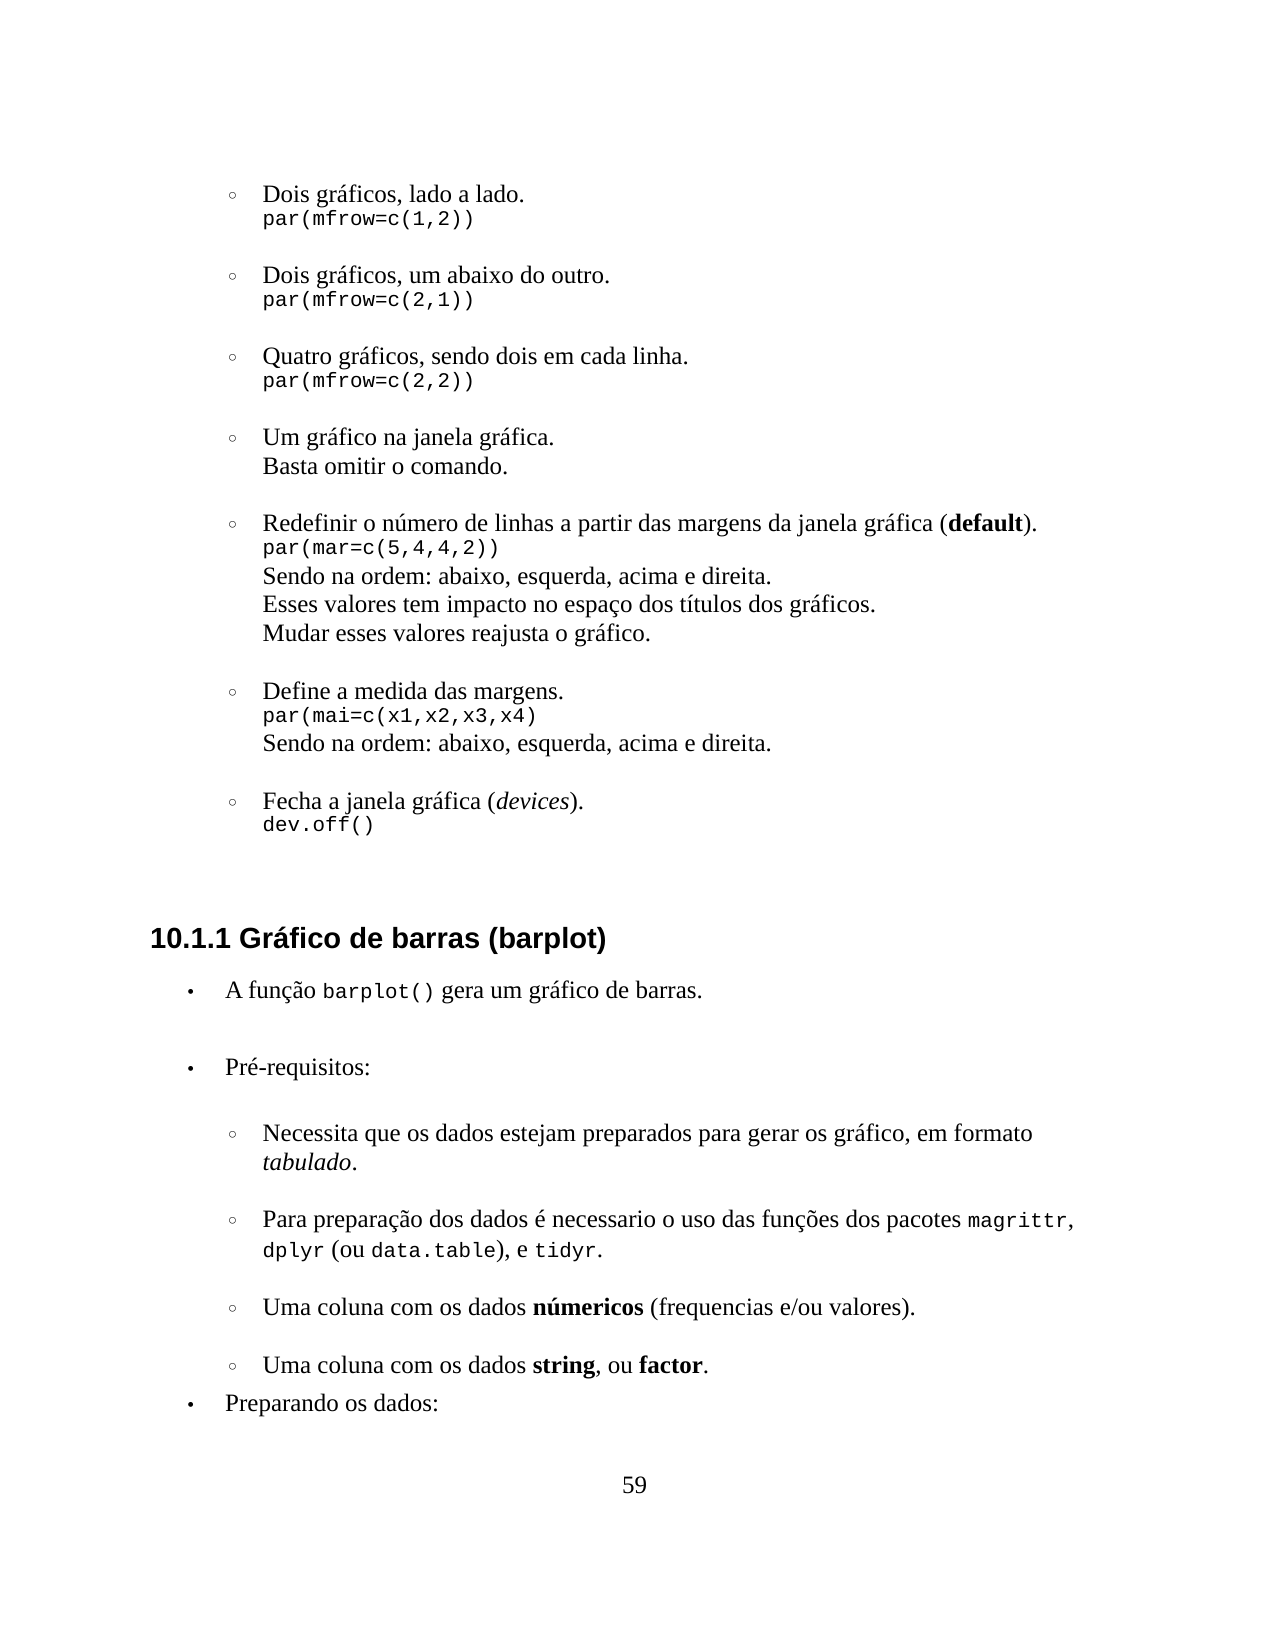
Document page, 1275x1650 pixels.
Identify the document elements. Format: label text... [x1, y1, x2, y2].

list Pré-requisitos: [187, 1052, 1125, 1109]
list [187, 150, 1125, 179]
list Um gráfico na janela gráfica. Basta omitir o comando. [225, 422, 1125, 508]
list Uma coluna com os dados númericos (frequencias e/ou valores). [225, 1292, 1125, 1350]
subtitle 10.1.1 Gráfico de barras (barplot) [150, 921, 1125, 954]
list Fecha a janela gráfica (devices). dev.off() [225, 786, 1125, 867]
list Define a medida das margens. par(mai=c(x1,x2,x3,x4) Sendo na ordem: abaixo, esquerda, acima e direita. [225, 676, 1125, 786]
list Redefinir o número de linhas a partir das margens da janela gráfica (default). par(mar=c(5,4,4,2)) Sendo na ordem: abaixo, esquerda, acima e direita. Esses valores tem impacto no espaço dos títulos dos gráficos. Mudar esses valores reajusta o gráfico. [225, 508, 1125, 676]
list Uma coluna com os dados string, ou factor. [225, 1350, 1125, 1379]
list Dois gráficos, um abaixo do outro. par(mfrow=c(2,1)) [225, 260, 1125, 341]
list Para preparação dos dados é necessario o uso das funções dos pacotes magrittr, dplyr (ou data.table), e tidyr. [225, 1204, 1125, 1292]
list Dois gráficos, lado a lado. par(mfrow=c(1,2)) [225, 179, 1125, 260]
list Preparando os dados: [187, 1388, 1125, 1416]
list A função barplot() gera um gráfico de barras. [187, 976, 1125, 1034]
list Quatro gráficos, sendo dois em cada linha. par(mfrow=c(2,2)) [225, 341, 1125, 422]
list Necessita que os dados estejam preparados para gerar os gráfico, em formato tabulado. [225, 1118, 1125, 1204]
